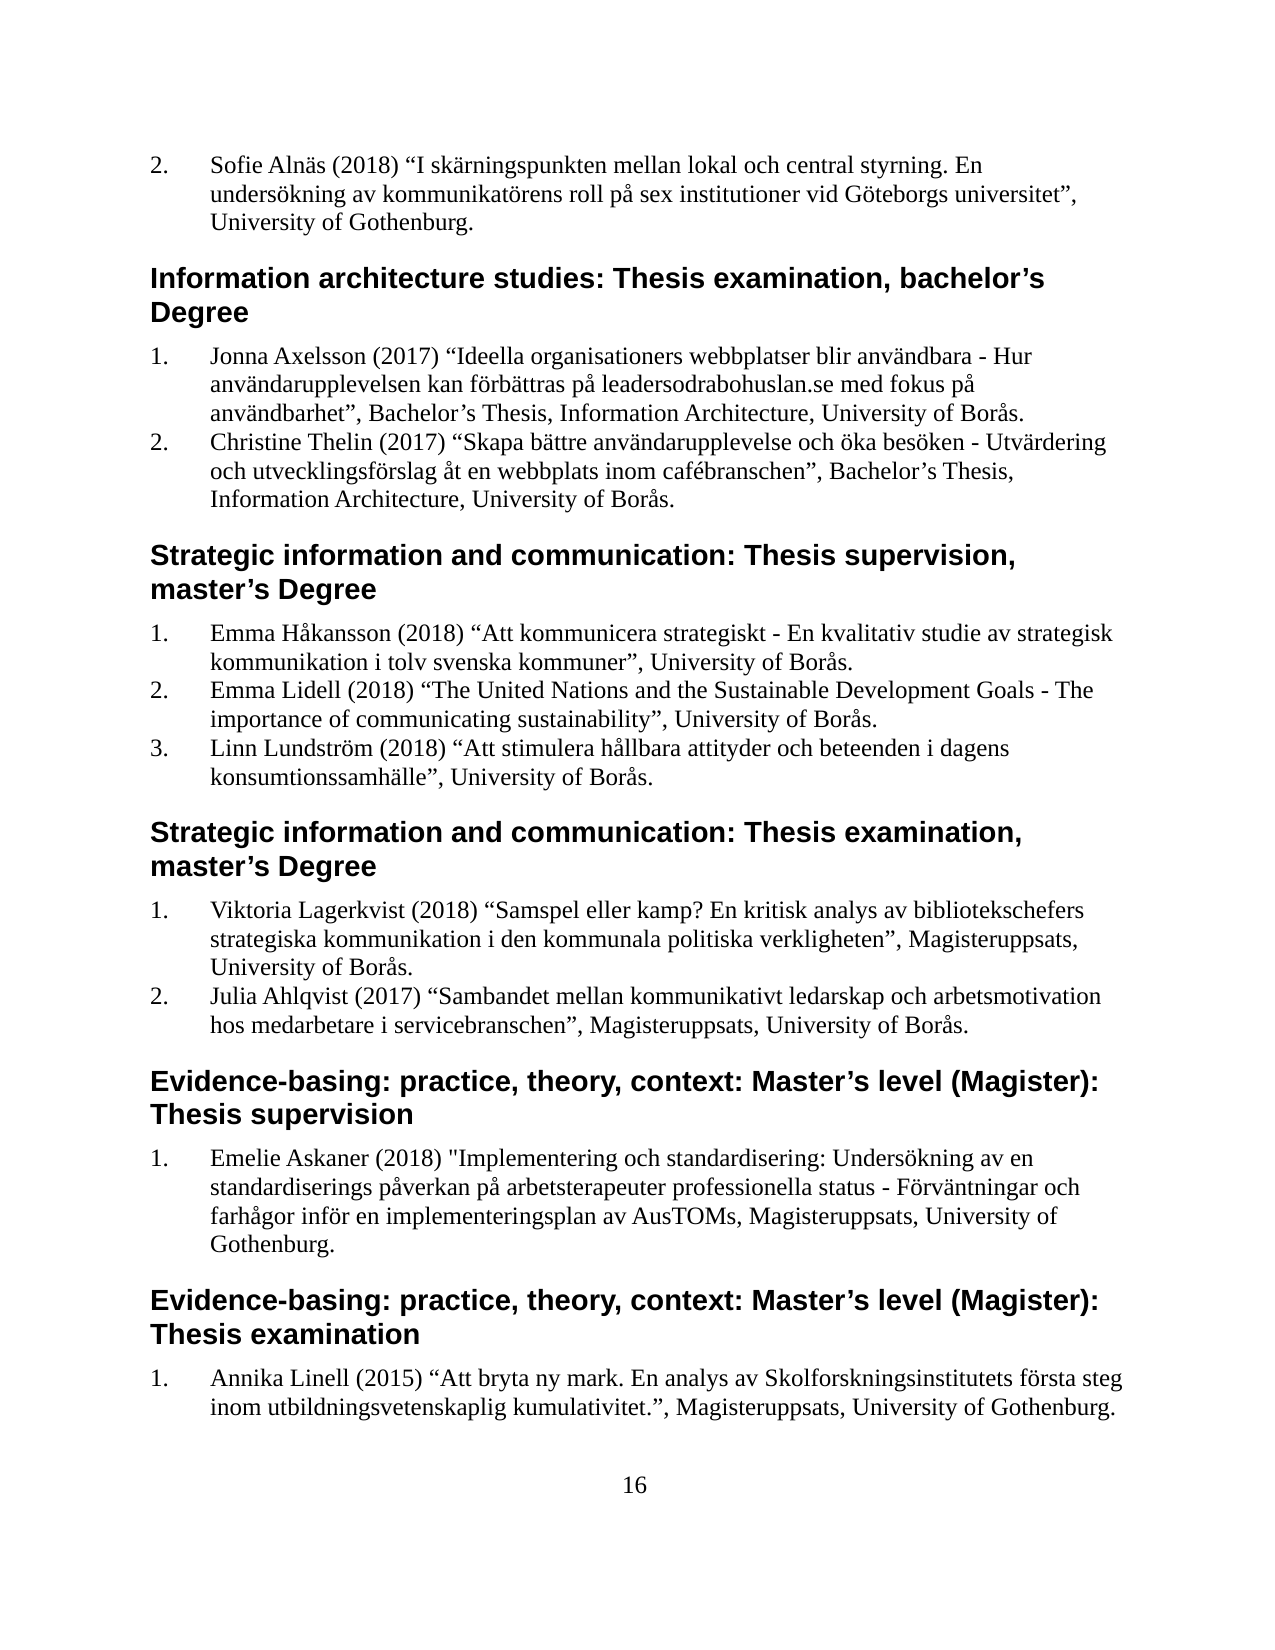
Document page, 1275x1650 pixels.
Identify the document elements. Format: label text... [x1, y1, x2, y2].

list Emma Lidell (2018) “The United Nations and the Sustainable Development Goals - The importance of communicating sustainability”, University of Borås. [150, 675, 1125, 733]
subtitle Strategic information and communication: Thesis examination, master’s Degree [150, 815, 1125, 882]
list Julia Ahlqvist (2017) “Sambandet mellan kommunikativt ledarskap och arbetsmotivation hos medarbetare i servicebranschen”, Magisteruppsats, University of Borås. [150, 981, 1125, 1039]
list Christine Thelin (2017) “Skapa bättre användarupplevelse och öka besöken - Utvärdering och utvecklingsförslag åt en webbplats inom cafébranschen”, Bachelor’s Thesis, Information Architecture, University of Borås. [150, 427, 1125, 513]
list Viktoria Lagerkvist (2018) “Samspel eller kamp? En kritisk analys av bibliotekschefers strategiska kommunikation i den kommunala politiska verkligheten”, Magisteruppsats, University of Borås. [150, 895, 1125, 981]
subtitle Information architecture studies: Thesis examination, bachelor’s Degree [150, 261, 1125, 328]
list Linn Lundström (2018) “Att stimulera hållbara attityder och beteenden i dagens konsumtionssamhälle”, University of Borås. [150, 733, 1125, 790]
list Emelie Askaner (2018) "Implementering och standardisering: Undersökning av en standardiserings påverkan på arbetsterapeuter professionella status - Förväntningar och farhågor inför en implementeringsplan av AusTOMs, Magisteruppsats, University of Gothenburg. [150, 1143, 1125, 1258]
list Jonna Axelsson (2017) “Ideella organisationers webbplatser blir användbara - Hur användarupplevelsen kan förbättras på leadersodrabohuslan.se med fokus på användbarhet”, Bachelor’s Thesis, Information Architecture, University of Borås. [150, 341, 1125, 427]
subtitle Evidence-basing: practice, theory, context: Master’s level (Magister): Thesis examination [150, 1283, 1125, 1350]
list Annika Linell (2015) “Att bryta ny mark. En analys av Skolforskningsinstitutets första steg inom utbildningsvetenskaplig kumulativitet.”, Magisteruppsats, University of Gothenburg. [150, 1363, 1125, 1420]
list Sofie Alnäs (2018) “I skärningspunkten mellan lokal och central styrning. En undersökning av kommunikatörens roll på sex institutioner vid Göteborgs universitet”, University of Gothenburg. [150, 150, 1125, 236]
subtitle Strategic information and communication: Thesis supervision, master’s Degree [150, 538, 1125, 605]
list Emma Håkansson (2018) “Att kommunicera strategiskt - En kvalitativ studie av strategisk kommunikation i tolv svenska kommuner”, University of Borås. [150, 618, 1125, 675]
subtitle Evidence-basing: practice, theory, context: Master’s level (Magister): Thesis supervision [150, 1064, 1125, 1131]
